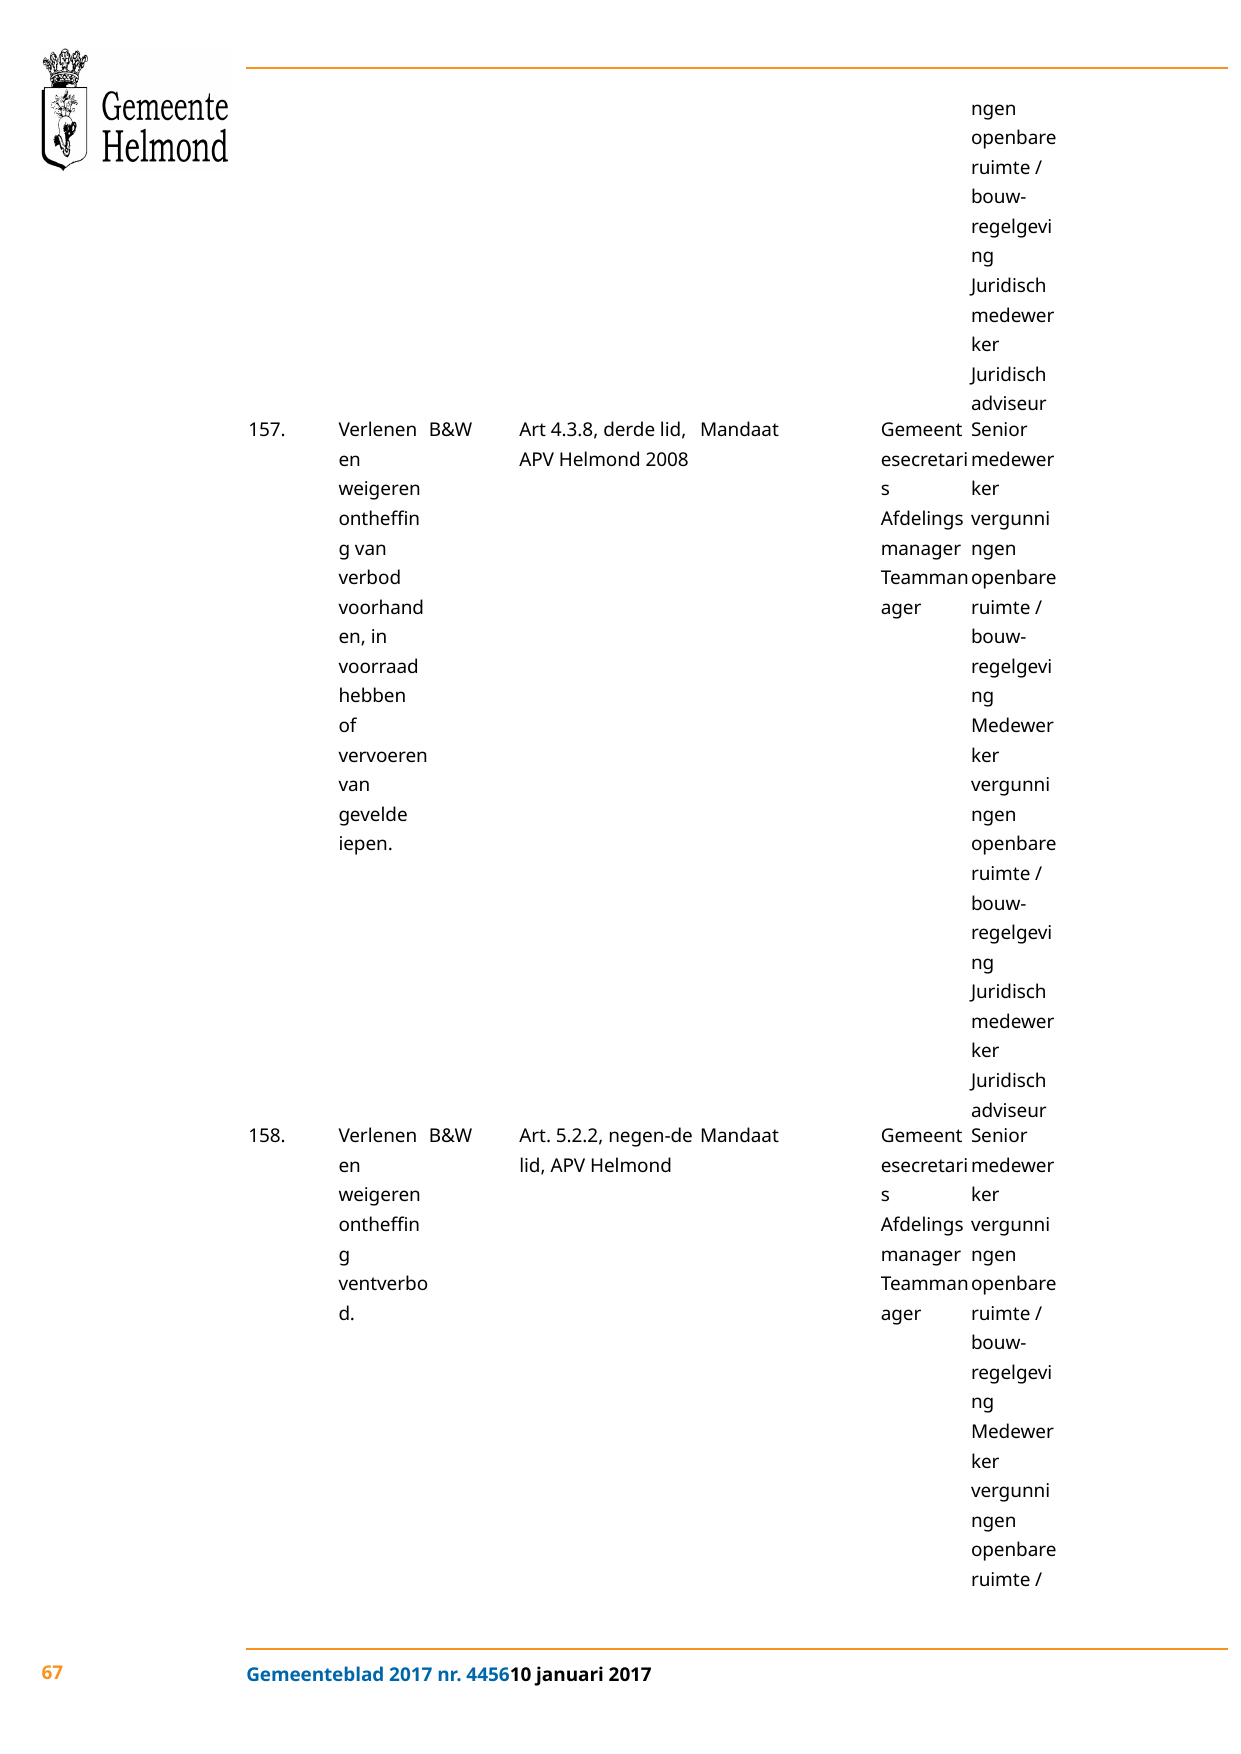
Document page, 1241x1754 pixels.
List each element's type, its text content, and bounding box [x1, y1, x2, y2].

table_cell Senior medewerker vergunningen openbare ruimte / bouw-regelgeving Medewerker vergunningen openbare ruimte / [971, 1123, 1061, 1592]
table_cell Gemeentesecretaris Afdelingsmanager Teammanager [881, 1123, 971, 1592]
table_cell [700, 95, 881, 416]
table_cell Gemeentesecretaris Afdelingsmanager Teammanager [881, 416, 971, 1122]
table_cell B&W [429, 1123, 519, 1592]
table_cell 158. [248, 1123, 338, 1592]
table_cell Art 4.3.8, derde lid, APV Helmond 2008 [519, 416, 700, 1122]
table_cell [429, 95, 519, 416]
table_cell Mandaat [700, 1123, 881, 1592]
table_cell Mandaat [700, 416, 881, 1122]
picture [41, 47, 231, 172]
table_cell B&W [429, 416, 519, 1122]
table_cell [881, 95, 971, 416]
table_cell [519, 95, 700, 416]
table_cell Verlenen en weigeren ontheffing ventverbod. [338, 1123, 429, 1592]
table_cell [1061, 416, 1152, 1122]
table_cell Senior medewerker vergunningen openbare ruimte / bouw-regelgeving Medewerker vergunningen openbare ruimte / bouw-regelgeving Juridisch medewerker Juridisch adviseur [971, 416, 1061, 1122]
table_cell [1061, 1123, 1152, 1592]
table_cell [338, 95, 429, 416]
table_cell [1061, 95, 1152, 416]
table_cell Verlenen en weigeren ontheffing van verbod voorhanden, in voorraad hebben of vervoeren van gevelde iepen. [338, 416, 429, 1122]
table_cell Art. 5.2.2, negen-de lid, APV Helmond [519, 1123, 700, 1592]
table_cell ngen openbare ruimte / bouw-regelgeving Juridisch medewerker Juridisch adviseur [971, 95, 1061, 416]
table_cell 157. [248, 416, 338, 1122]
table_cell [248, 95, 338, 416]
